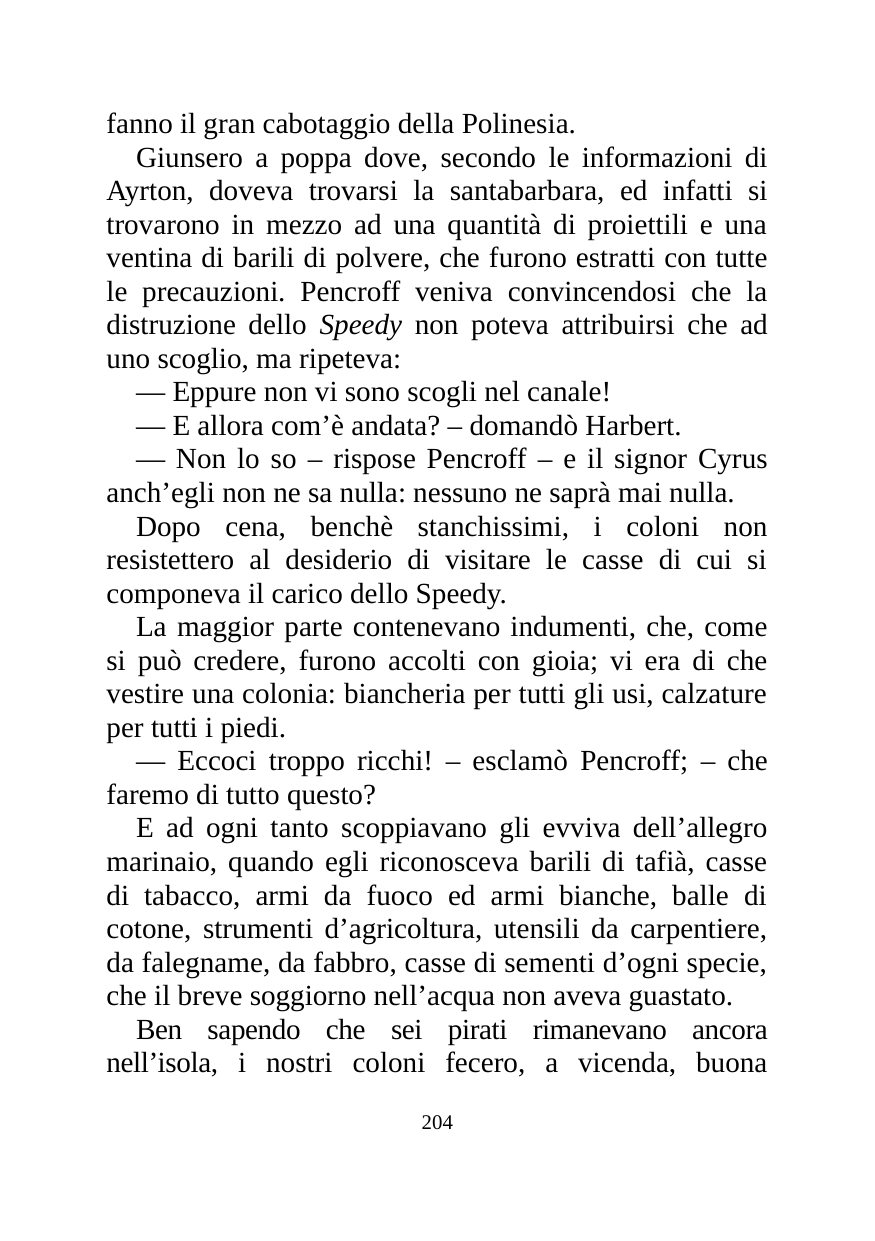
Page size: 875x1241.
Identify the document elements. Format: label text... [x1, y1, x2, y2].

text Ben sapendo che sei pirati rimanevano ancora nell’isola, i nostri coloni fecero, a vicenda, buona [106, 1012, 768, 1079]
text — Non lo so – rispose Pencroff – e il signor Cyrus anch’egli non ne sa nulla: nessuno ne saprà mai nulla. [106, 442, 768, 509]
text — E allora com’è andata? – domandò Harbert. [106, 408, 768, 442]
text fanno il gran cabotaggio della Polinesia. [106, 106, 768, 140]
text Giunsero a poppa dove, secondo le informazioni di Ayrton, doveva trovarsi la santabarbara, ed infatti si trovarono in mezzo ad una quantità di proiettili e una ventina di barili di polvere, che furono estratti con tutte le precauzioni. Pencroff veniva convincendosi che la distruzione dello Speedy non poteva attribuirsi che ad uno scoglio, ma ripeteva: [106, 140, 768, 374]
text La maggior parte contenevano indumenti, che, come si può credere, furono accolti con gioia; vi era di che vestire una colonia: biancheria per tutti gli usi, calzature per tutti i piedi. [106, 609, 768, 743]
text Dopo cena, benchè stanchissimi, i coloni non resistettero al desiderio di visitare le casse di cui si componeva il carico dello Speedy. [106, 509, 768, 609]
text E ad ogni tanto scoppiavano gli evviva dell’allegro marinaio, quando egli riconosceva barili di tafià, casse di tabacco, armi da fuoco ed armi bianche, balle di cotone, strumenti d’agricoltura, utensili da carpentiere, da falegname, da fabbro, casse di sementi d’ogni specie, che il breve soggiorno nell’acqua non aveva guastato. [106, 811, 768, 1012]
text — Eccoci troppo ricchi! – esclamò Pencroff; – che faremo di tutto questo? [106, 743, 768, 811]
text — Eppure non vi sono scogli nel canale! [106, 374, 768, 408]
